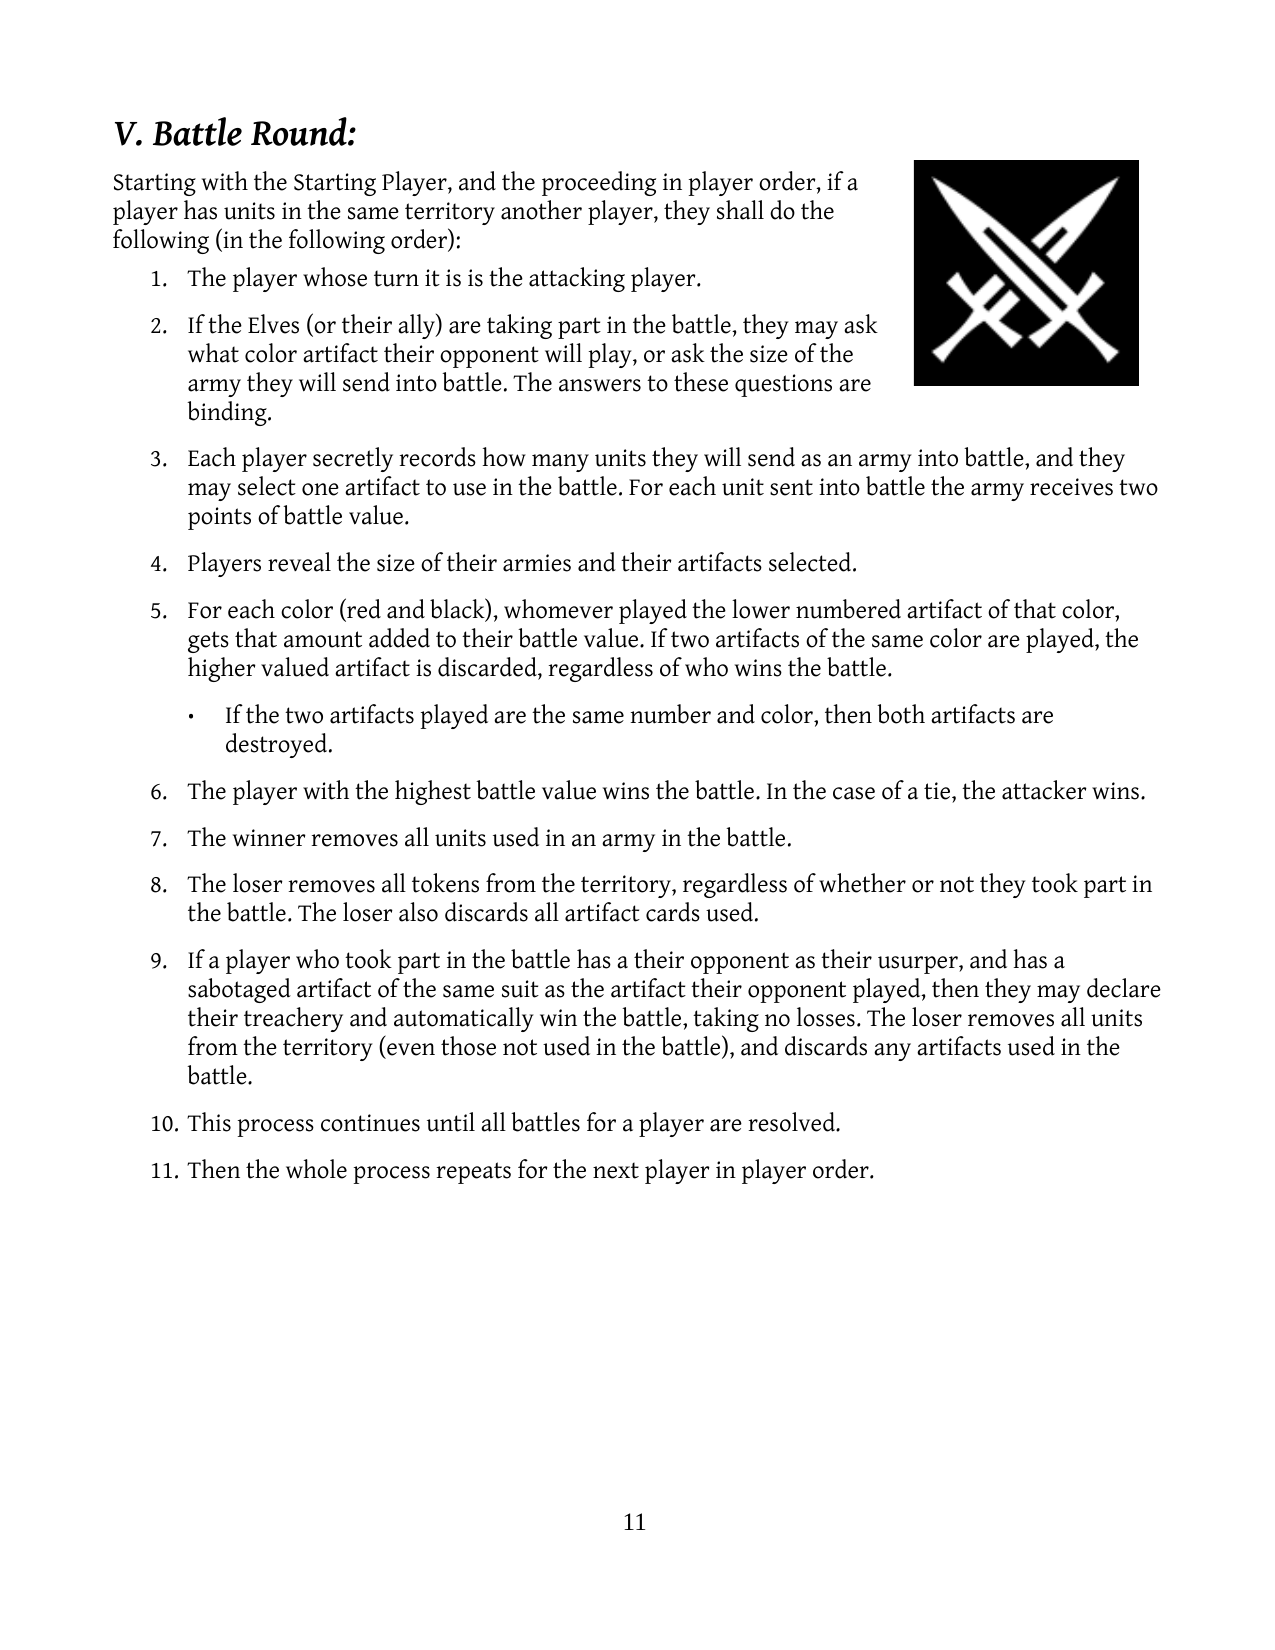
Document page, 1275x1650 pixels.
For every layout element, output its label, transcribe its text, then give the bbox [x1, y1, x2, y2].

list Then the whole process repeats for the next player in player order. [150, 1156, 1162, 1185]
list The winner removes all units used in an army in the battle. [150, 824, 1162, 853]
list If a player who took part in the battle has a their opponent as their usurper, and has a sabotaged artifact of the same suit as the artifact their opponent played, then they may declare their treachery and automatically win the battle, taking no losses. The loser removes all units from the territory (even those not used in the battle), and discards any artifacts used in the battle. [150, 947, 1162, 1092]
list Players reveal the size of their armies and their artifacts selected. [150, 550, 1162, 579]
list If the two artifacts played are the same number and color, then both artifacts are destroyed. [187, 701, 1162, 759]
picture [913, 160, 1139, 386]
list For each color (red and black), whomever played the lower numbered artifact of that color, gets that amount added to their battle value. If two artifacts of the same color are played, the higher valued artifact is discarded, regardless of who wins the battle. [150, 597, 1162, 683]
list Each player secretly records how many units they will send as an army into battle, and they may select one artifact to use in the battle. For each unit sent into battle the army receives two points of battle value. [150, 445, 1162, 532]
text Starting with the Starting Player, and the proceeding in player order, if a player has units in the same territory another player, they shall do the following (in the following order): [112, 168, 913, 255]
list This process continues until all battles for a player are resolved. [150, 1109, 1162, 1138]
list The player with the highest battle value wins the battle. In the case of a tie, the attacker wins. [150, 777, 1162, 806]
list The loser removes all tokens from the territory, regardless of whether or not they took part in the battle. The loser also discards all artifact cards used. [150, 871, 1162, 929]
subtitle V. Battle Round: [112, 112, 1162, 156]
list The player whose turn it is is the attacking player. [150, 264, 913, 293]
list If the Elves (or their ally) are taking part in the battle, they may ask what color artifact their opponent will play, or ask the size of the army they will send into battle. The answers to these questions are binding. [150, 311, 1162, 427]
